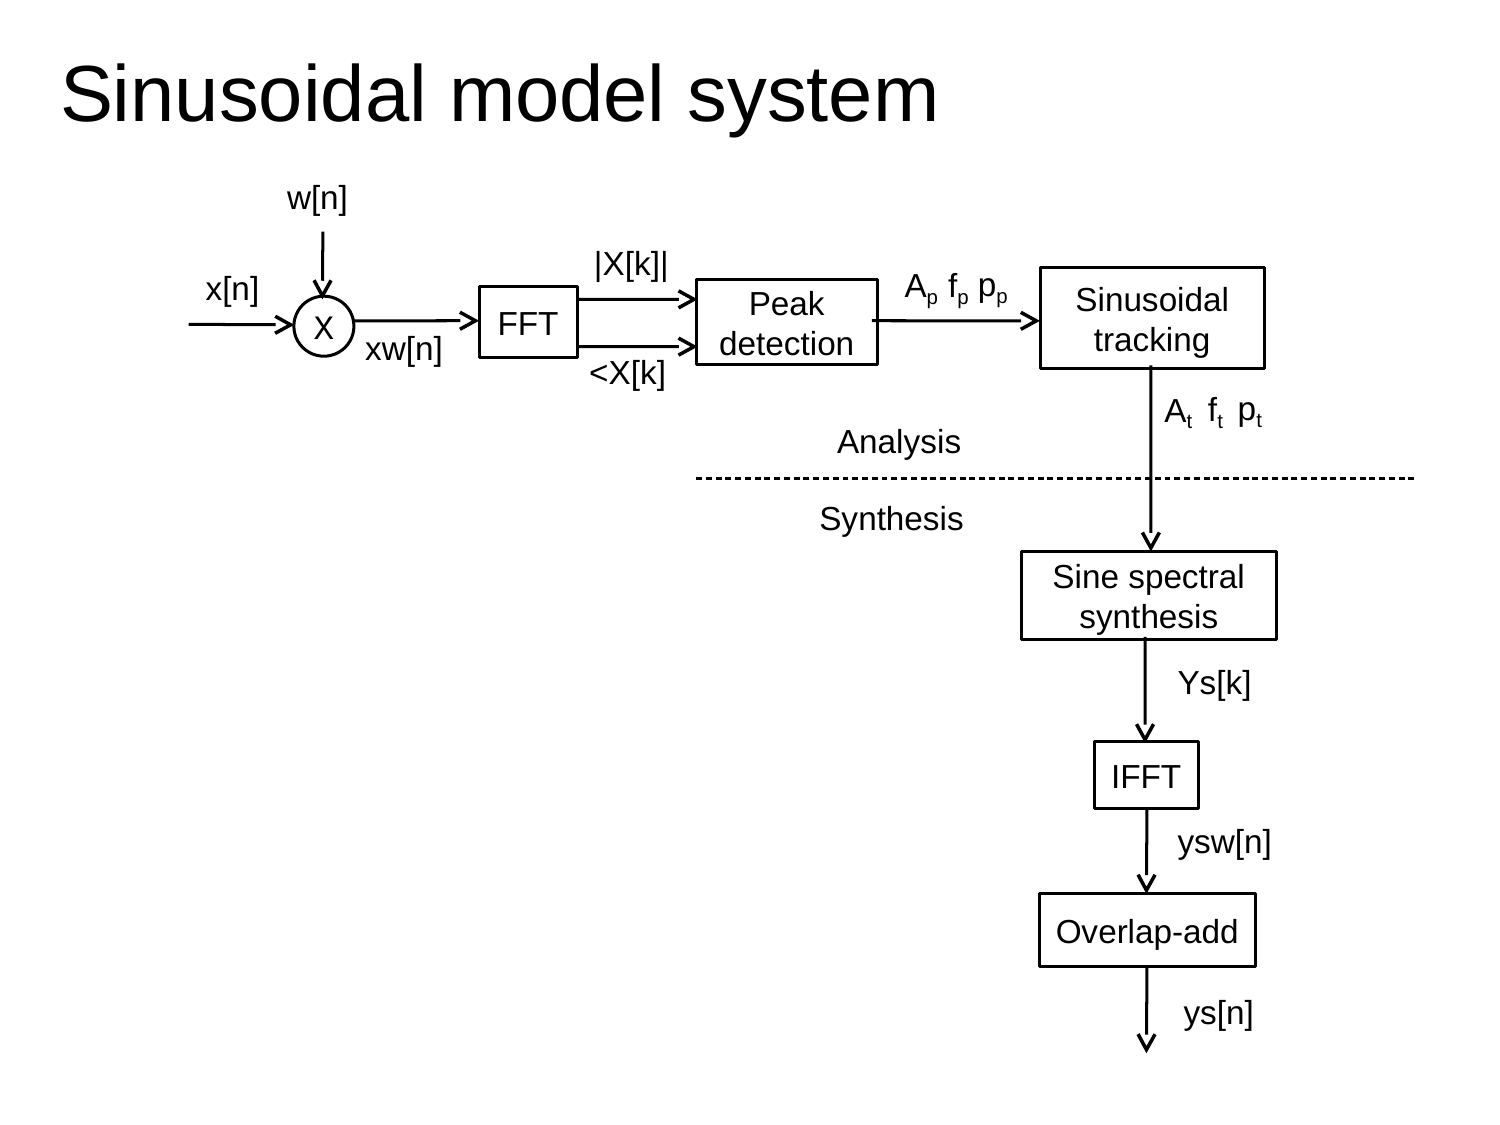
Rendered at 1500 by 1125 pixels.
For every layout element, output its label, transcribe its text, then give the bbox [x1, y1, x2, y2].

title Sinusoidal model system [60, 0, 1410, 188]
text_box Overlap-add [1039, 893, 1256, 967]
text_box Sinusoidal tracking [1040, 267, 1265, 369]
text_box fp [933, 260, 963, 316]
text_box Analysis [822, 416, 976, 469]
text_box ys[n] [1168, 987, 1269, 1040]
text_box At [1149, 384, 1193, 441]
text_box ysw[n] [1162, 816, 1287, 869]
text_box ft [1193, 384, 1223, 441]
text_box X [293, 296, 354, 357]
text_box Ys[k] [1162, 657, 1267, 710]
text_box Sine spectral synthesis [1021, 551, 1277, 640]
text_box xw[n] [350, 323, 458, 376]
text_box |X[k]| [579, 238, 684, 291]
text_box Synthesis [804, 493, 979, 546]
text_box Ap [889, 260, 953, 317]
text_box x[n] [190, 262, 275, 315]
text_box pp [963, 259, 1023, 317]
text_box w[n] [272, 172, 363, 225]
text_box IFFT [1094, 741, 1199, 809]
text_box <X[k] [574, 346, 681, 399]
text_box pt [1223, 383, 1277, 441]
text_box FFT [479, 286, 578, 358]
text_box Peak detection [696, 279, 878, 365]
